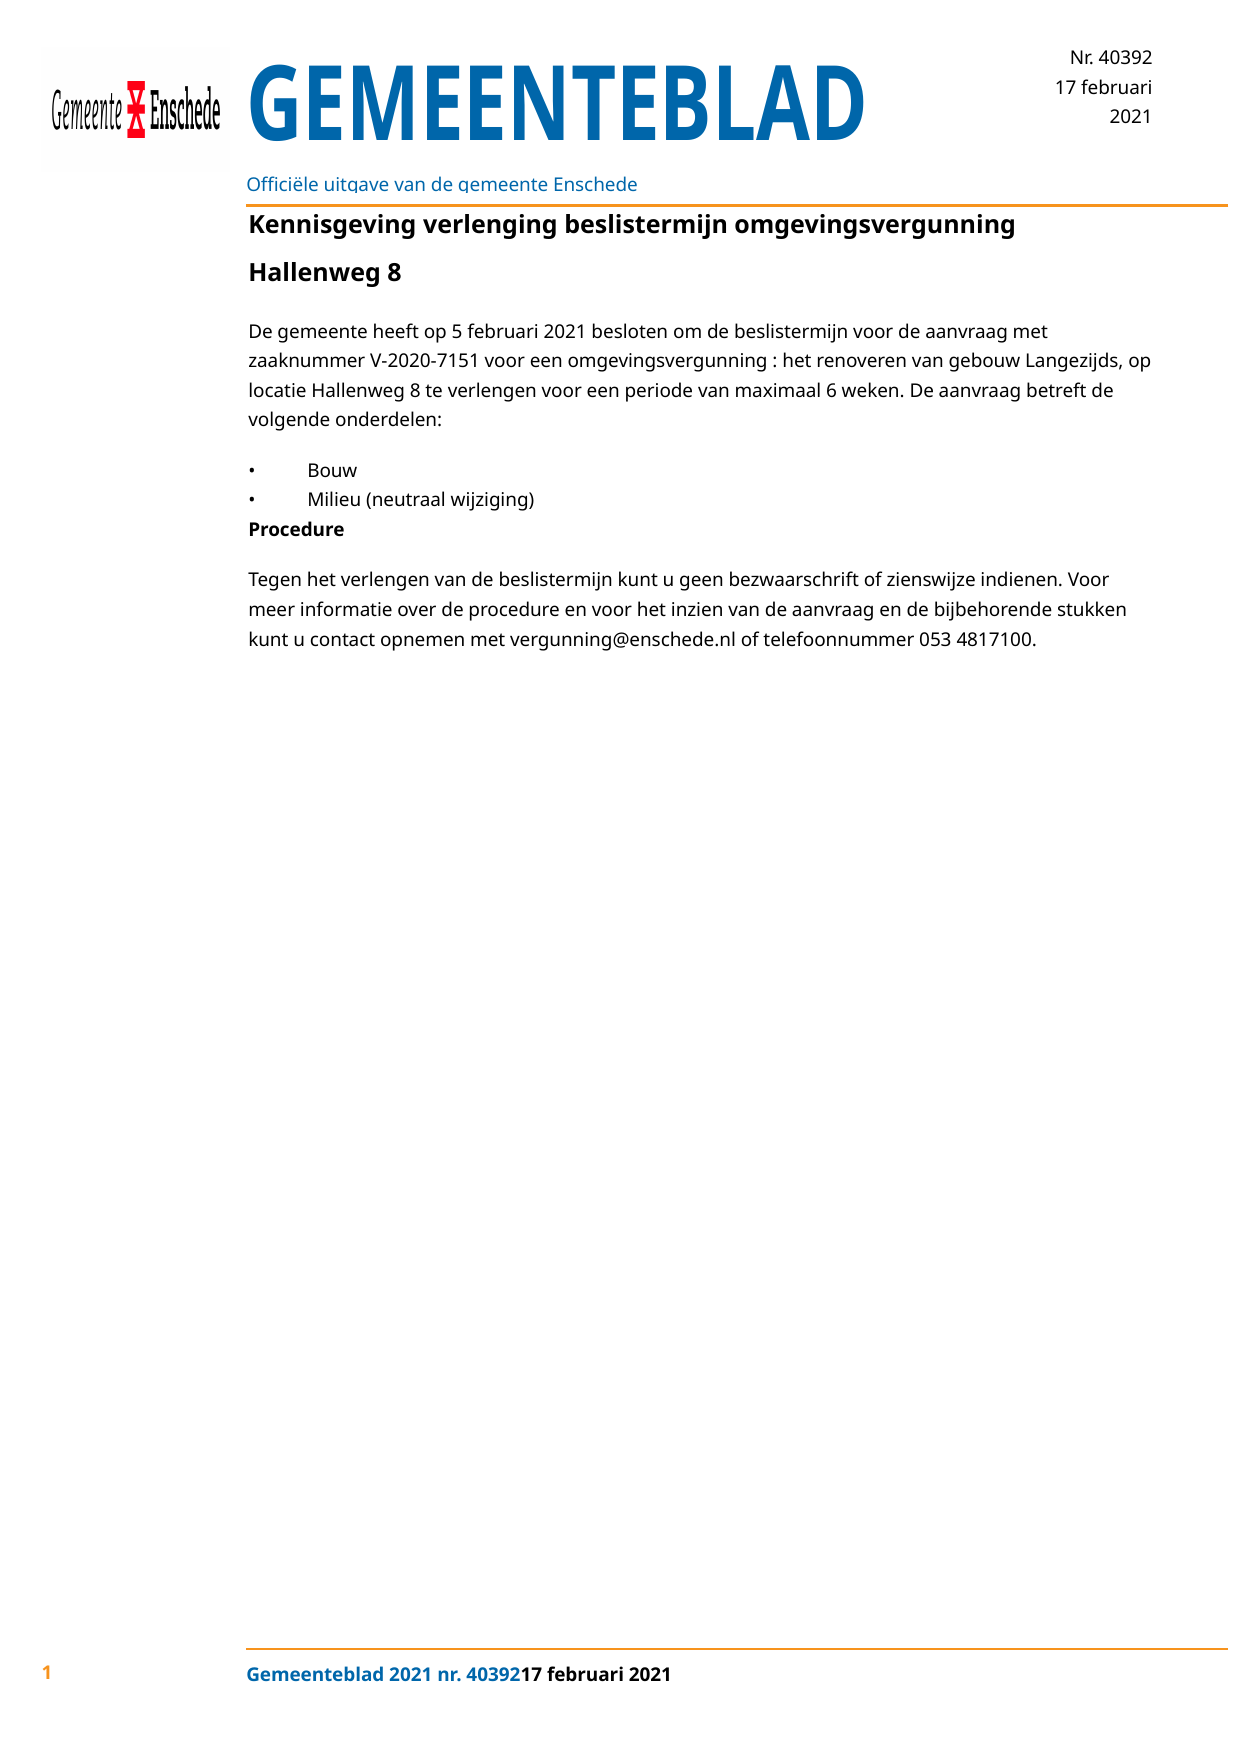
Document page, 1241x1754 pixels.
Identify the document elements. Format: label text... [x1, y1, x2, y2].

text Tegen het verlengen van de beslistermijn kunt u geen bezwaarschrift of zienswijze indienen. Voor meer informatie over de procedure en voor het inzien van de aanvraag en de bijbehorende stukken kunt u contact opnemen met vergunning@enschede.nl of telefoonnummer 053 4817100. [248, 567, 1152, 652]
picture [41, 47, 231, 172]
text De gemeente heeft op 5 februari 2021 besloten om de beslistermijn voor de aanvraag met zaaknummer V-2020-7151 voor een omgevingsvergunning : het renoveren van gebouw Langezijds, op locatie Hallenweg 8 te verlengen voor een periode van maximaal 6 weken. De aanvraag betreft de volgende onderdelen: [248, 318, 1152, 432]
list Bouw [248, 457, 1152, 483]
list Milieu (neutraal wijziging) [248, 487, 1152, 512]
text Kennisgeving verlenging beslistermijn omgevingsvergunning Hallenweg 8 [248, 207, 1152, 288]
text Procedure [248, 516, 1152, 542]
